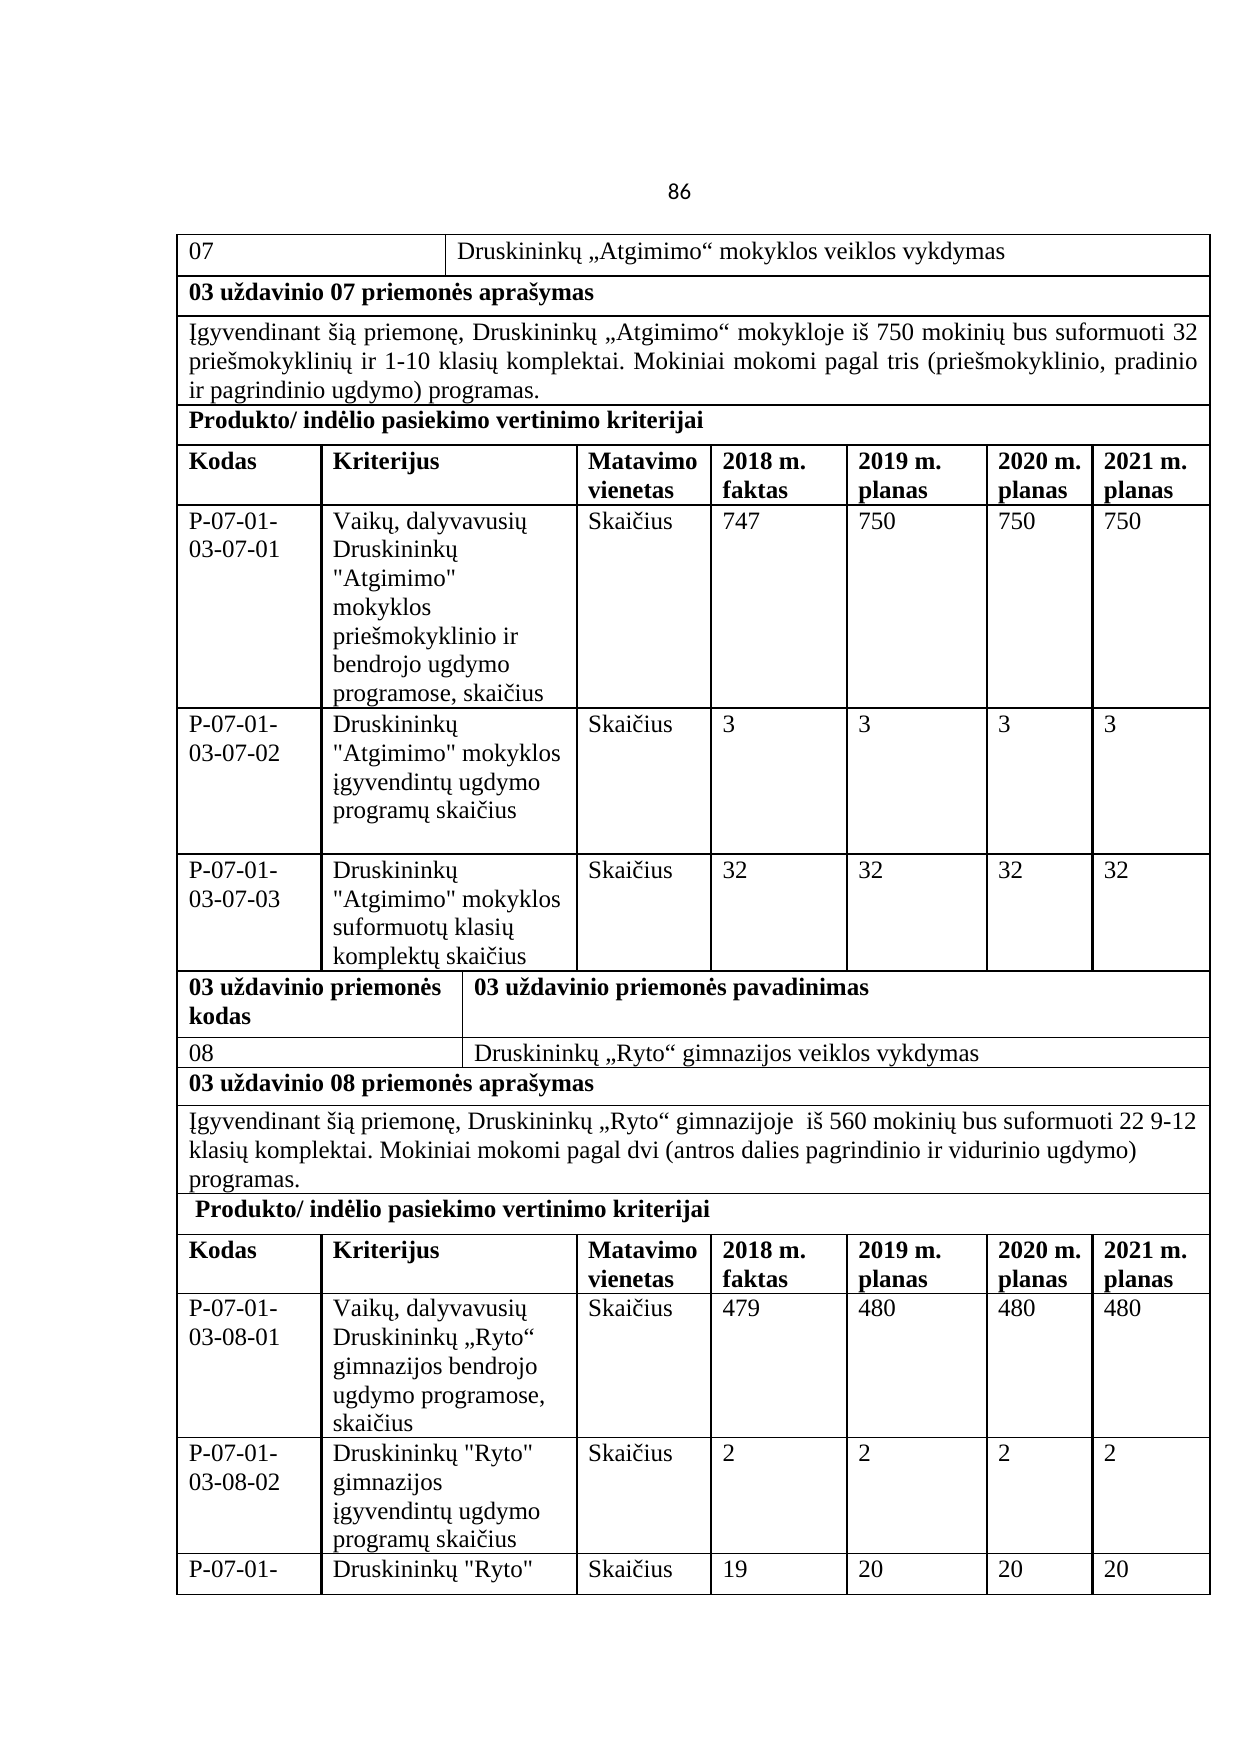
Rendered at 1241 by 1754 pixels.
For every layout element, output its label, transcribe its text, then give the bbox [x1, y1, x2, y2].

table_cell Kriterijus [323, 1235, 576, 1292]
table_cell Įgyvendinant šią priemonę, Druskininkų „Ryto“ gimnazijoje iš 560 mokinių bus suformuoti 22 9-12 klasių komplektai. Mokiniai mokomi pagal dvi (antros dalies pagrindinio ir vidurinio ugdymo) programas. [178, 1106, 1209, 1193]
table_cell 2018 m. faktas [712, 446, 846, 504]
table_cell Druskininkų "Ryto" gimnazijos įgyvendintų ugdymo programų skaičius [323, 1438, 576, 1553]
table_cell 2 [848, 1438, 986, 1553]
table_cell 03 uždavinio priemonės pavadinimas [463, 972, 1209, 1037]
table_cell 2019 m. planas [848, 1235, 986, 1292]
table_cell Druskininkų "Ryto" [323, 1554, 576, 1594]
table_cell 32 [712, 855, 846, 970]
table_cell Skaičius [578, 506, 710, 707]
table_cell Matavimo vienetas [578, 1235, 710, 1292]
table_cell 03 uždavinio 07 priemonės aprašymas [178, 277, 1209, 315]
table_cell 750 [988, 506, 1091, 707]
table_cell P-07-01- [178, 1554, 320, 1594]
table_cell Druskininkų "Atgimimo" mokyklos įgyvendintų ugdymo programų skaičius [323, 709, 576, 853]
table_cell Skaičius [578, 1554, 710, 1594]
table_cell P-07-01-03-07-03 [178, 855, 320, 970]
table_cell Kriterijus [323, 446, 576, 504]
table_cell P-07-01-03-07-01 [178, 506, 320, 707]
table_cell Produkto/ indėlio pasiekimo vertinimo kriterijai [178, 1194, 1209, 1234]
table_cell 2021 m. planas [1094, 1235, 1209, 1292]
table_cell Druskininkų „Atgimimo“ mokyklos veiklos vykdymas [446, 235, 1209, 274]
table_cell 3 [1094, 709, 1209, 853]
table_cell 07 [178, 235, 445, 274]
table_cell Kodas [178, 1235, 320, 1292]
table_cell Druskininkų „Ryto“ gimnazijos veiklos vykdymas [463, 1038, 1209, 1067]
table_cell 3 [988, 709, 1091, 853]
table_cell 747 [712, 506, 846, 707]
table_cell 03 uždavinio priemonės kodas [178, 972, 462, 1037]
table_cell Matavimo vienetas [578, 446, 710, 504]
table_cell 2019 m. planas [848, 446, 986, 504]
table_cell 08 [178, 1038, 462, 1067]
table_cell 32 [848, 855, 986, 970]
table_cell Skaičius [578, 855, 710, 970]
table_cell 3 [712, 709, 846, 853]
table_cell 480 [1094, 1294, 1209, 1437]
table_cell 20 [988, 1554, 1091, 1594]
table_cell 32 [1094, 855, 1209, 970]
table_cell Druskininkų "Atgimimo" mokyklos suformuotų klasių komplektų skaičius [323, 855, 576, 970]
table_cell 2 [1094, 1438, 1209, 1553]
table_cell 3 [848, 709, 986, 853]
table_cell Skaičius [578, 1438, 710, 1553]
table_cell 750 [848, 506, 986, 707]
table_cell 750 [1094, 506, 1209, 707]
table_cell 19 [712, 1554, 846, 1594]
table_cell 479 [712, 1294, 846, 1437]
table_cell Skaičius [578, 709, 710, 853]
table_cell Kodas [178, 446, 320, 504]
table_cell P-07-01-03-08-01 [178, 1294, 320, 1437]
table_cell 32 [988, 855, 1091, 970]
table_cell Produkto/ indėlio pasiekimo vertinimo kriterijai [178, 406, 1209, 444]
table_cell P-07-01-03-08-02 [178, 1438, 320, 1553]
table_cell 2020 m. planas [988, 1235, 1091, 1292]
table_cell 2020 m. planas [988, 446, 1091, 504]
table_cell 2 [988, 1438, 1091, 1553]
table_cell Įgyvendinant šią priemonę, Druskininkų „Atgimimo“ mokykloje iš 750 mokinių bus suformuoti 32 priešmokyklinių ir 1-10 klasių komplektai. Mokiniai mokomi pagal tris (priešmokyklinio, pradinio ir pagrindinio ugdymo) programas. [178, 317, 1209, 403]
table_cell 20 [1094, 1554, 1209, 1594]
table_cell 03 uždavinio 08 priemonės aprašymas [178, 1068, 1209, 1105]
table_cell Vaikų, dalyvavusių Druskininkų "Atgimimo" mokyklos priešmokyklinio ir bendrojo ugdymo programose, skaičius [323, 506, 576, 707]
table_cell Skaičius [578, 1294, 710, 1437]
table_cell 2021 m. planas [1094, 446, 1209, 504]
table_cell 2 [712, 1438, 846, 1553]
table_cell 480 [988, 1294, 1091, 1437]
table_cell Vaikų, dalyvavusių Druskininkų „Ryto“ gimnazijos bendrojo ugdymo programose, skaičius [323, 1294, 576, 1437]
table_cell 480 [848, 1294, 986, 1437]
table_cell 2018 m. faktas [712, 1235, 846, 1292]
table_cell 20 [848, 1554, 986, 1594]
table_cell P-07-01-03-07-02 [178, 709, 320, 853]
